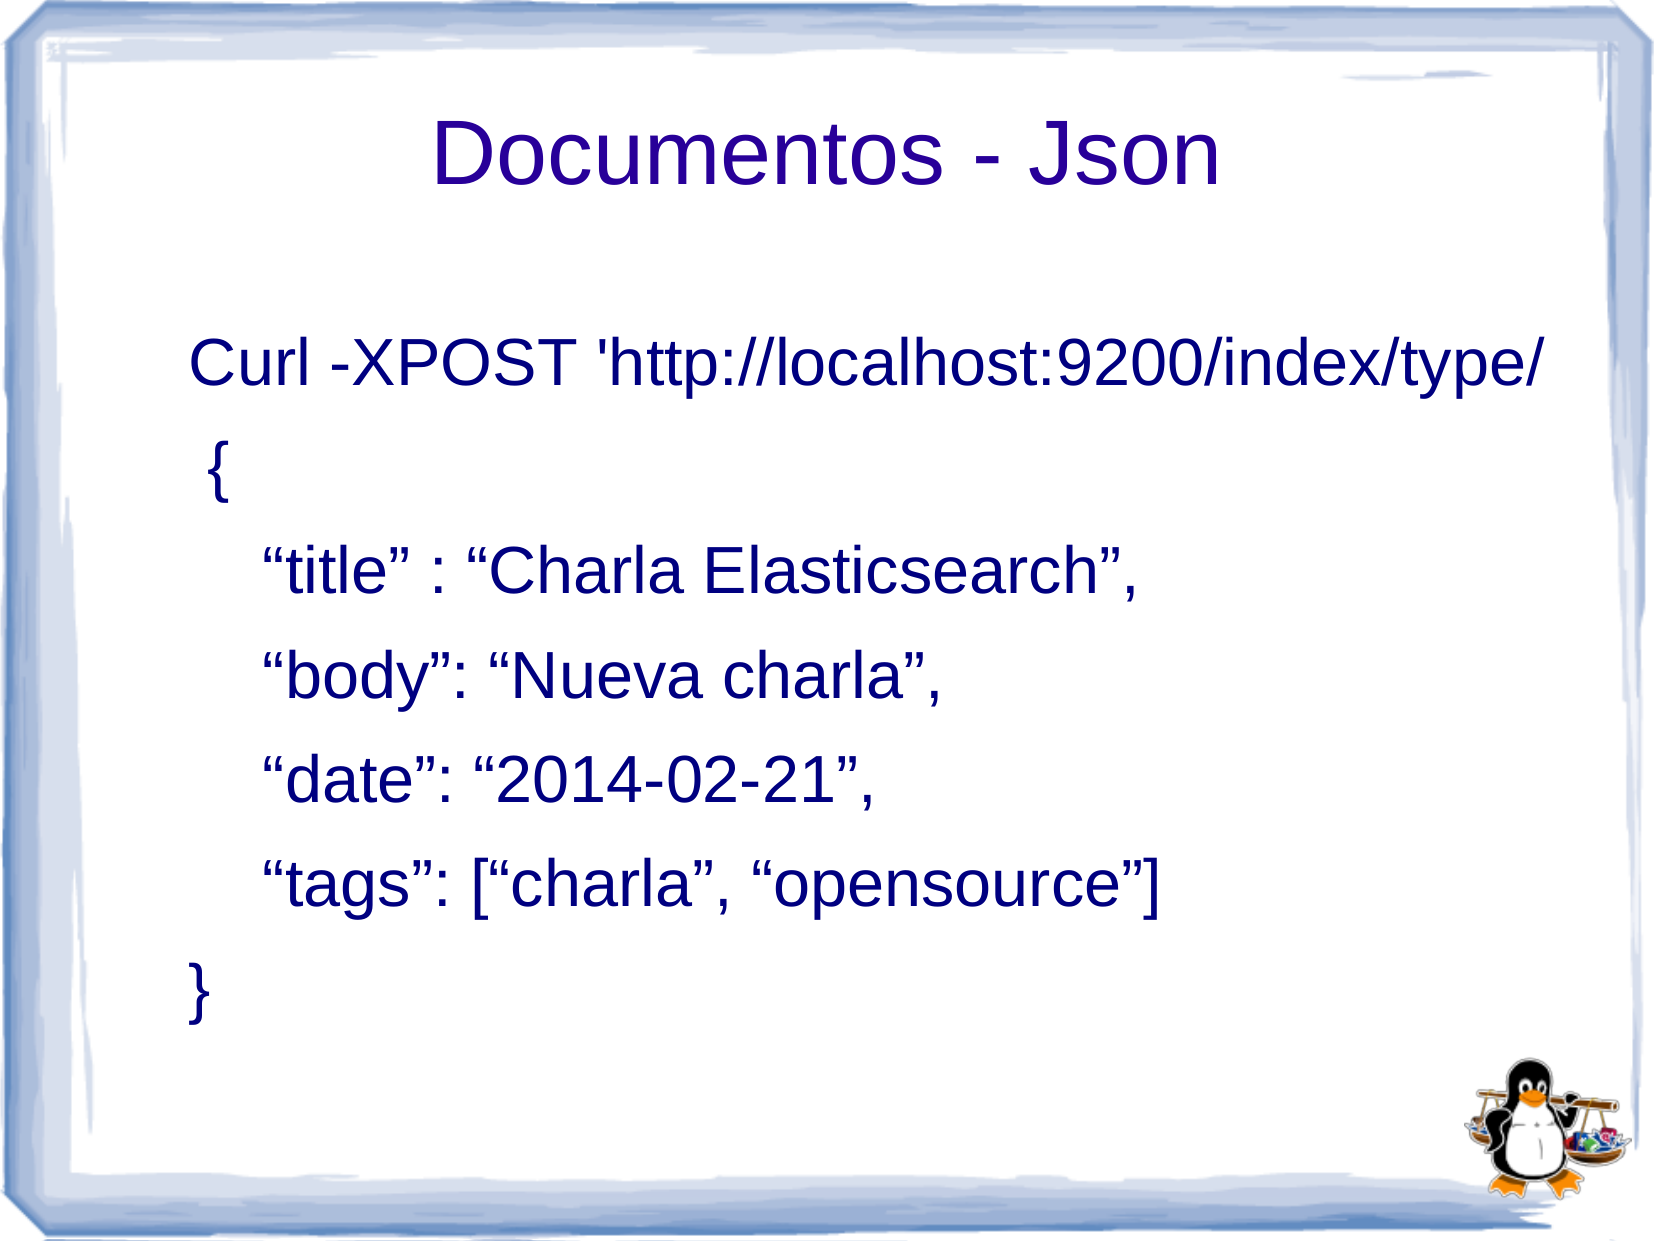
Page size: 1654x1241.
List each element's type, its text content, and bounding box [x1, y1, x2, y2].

title Documentos - Json [82, 49, 1571, 257]
picture [0, 0, 1654, 1241]
list Curl -XPOST 'http://localhost:9200/index/type/ { “title” : “Charla Elasticsearch”, “body”: “Nueva charla”, “date”: “2014-02-21”, “tags”: [“charla”, “opensource”] } [118, 324, 1571, 1130]
